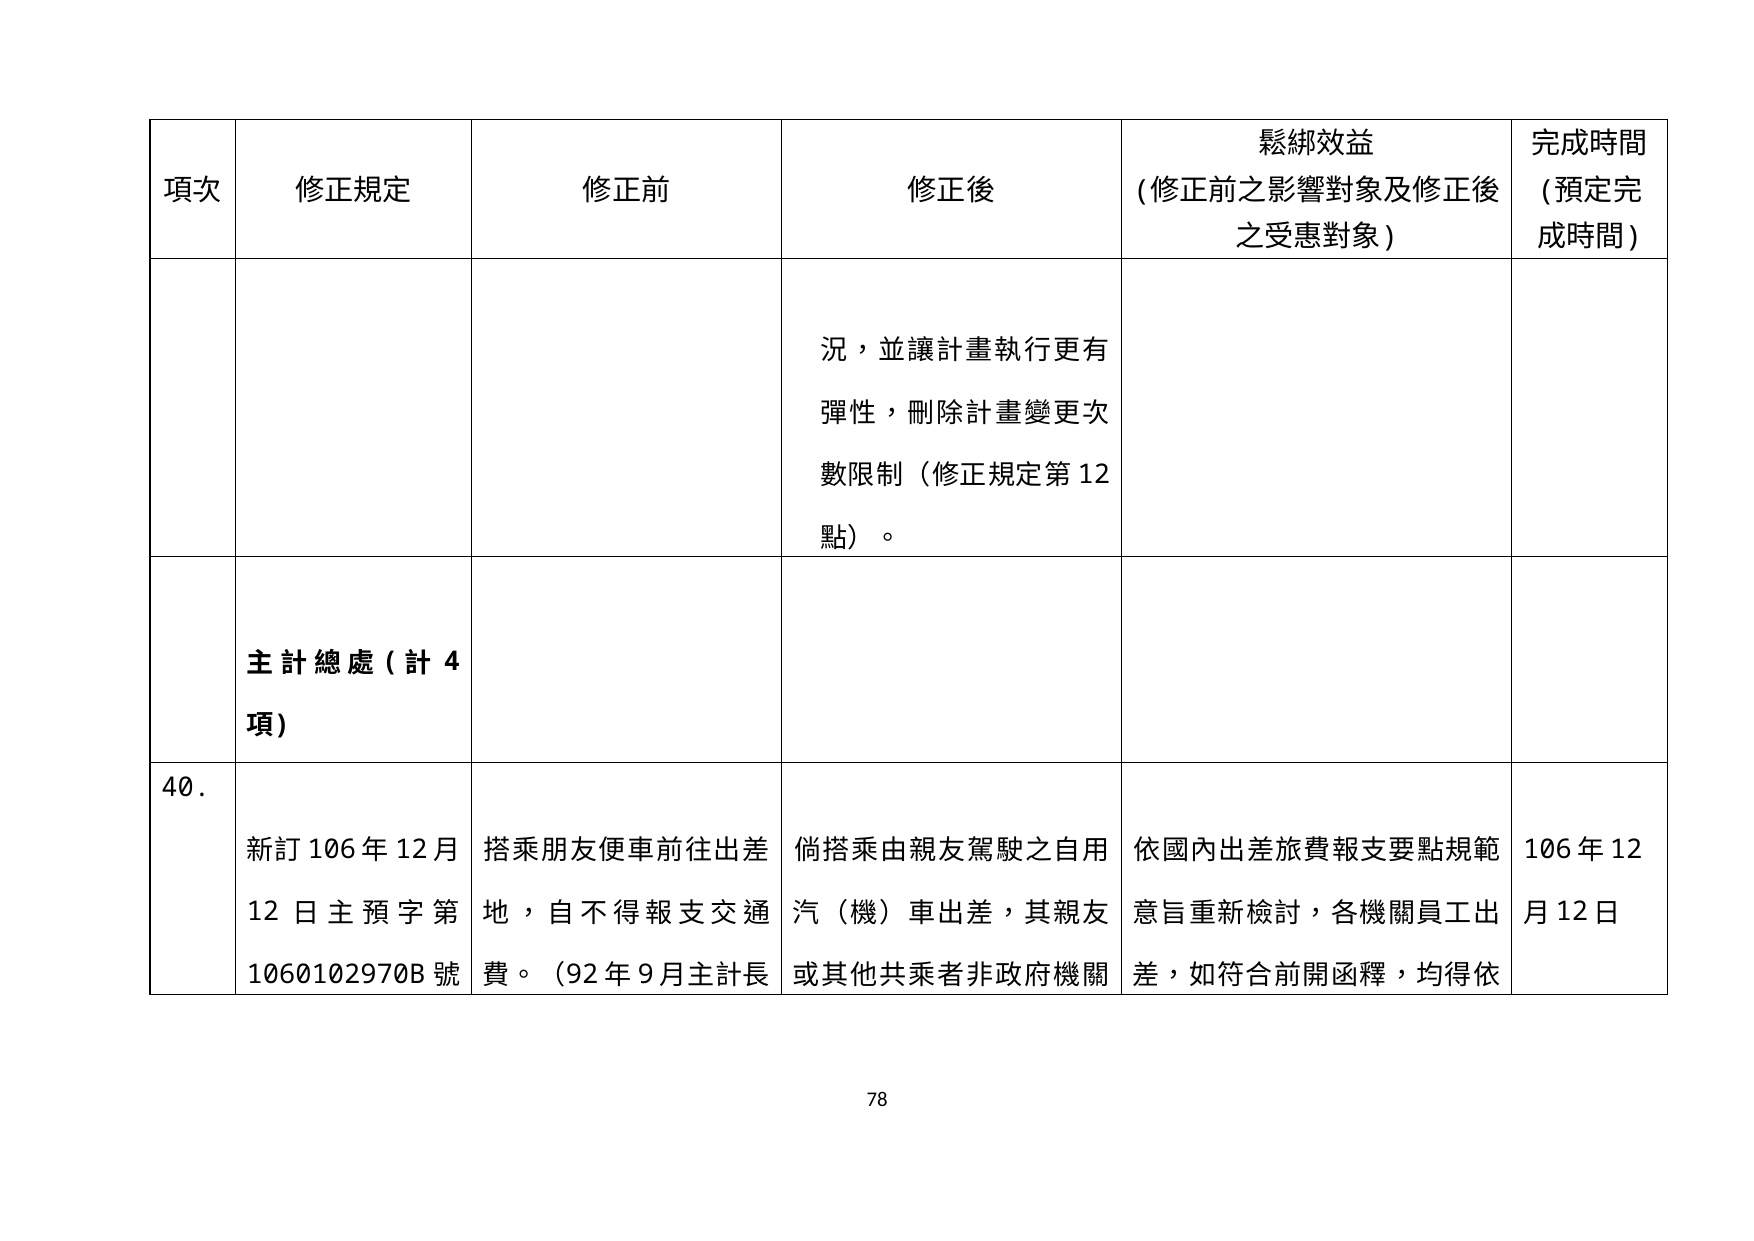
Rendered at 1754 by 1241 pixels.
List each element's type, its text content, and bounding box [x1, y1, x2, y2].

table_cell [151, 763, 235, 993]
table_cell 新訂106年12月12日主預字第1060102970B號 [236, 763, 471, 993]
table_header 修正規定 [236, 120, 471, 258]
table_cell 主計總處(計4項) [236, 557, 471, 762]
table_cell [151, 557, 235, 762]
table_header 修正後 [782, 120, 1121, 258]
table_cell 況，並讓計畫執行更有彈性，刪除計畫變更次數限制（修正規定第12點）。 [782, 259, 1121, 556]
table_cell 依國內出差旅費報支要點規範意旨重新檢討，各機關員工出差，如符合前開函釋，均得依 [1122, 763, 1511, 993]
table_header 項次 [151, 120, 235, 258]
table_header 完成時間 (預定完成時間) [1512, 120, 1667, 258]
table_header 修正前 [472, 120, 781, 258]
table_header 鬆綁效益 (修正前之影響對象及修正後之受惠對象) [1122, 120, 1511, 258]
table_cell [1122, 259, 1511, 556]
table_cell [151, 259, 235, 556]
table_cell [1122, 557, 1511, 762]
table_cell [472, 259, 781, 556]
table_cell 倘搭乘由親友駕駛之自用汽（機）車出差，其親友或其他共乘者非政府機關 [782, 763, 1121, 993]
table_cell [782, 557, 1121, 762]
table_cell [1512, 557, 1667, 762]
table_cell 106年12月12日 [1512, 763, 1667, 993]
table_cell [236, 259, 471, 556]
table_cell 搭乘朋友便車前往出差地，自不得報支交通費。（92年9月主計長 [472, 763, 781, 993]
table_cell [472, 557, 781, 762]
table_cell [1512, 259, 1667, 556]
